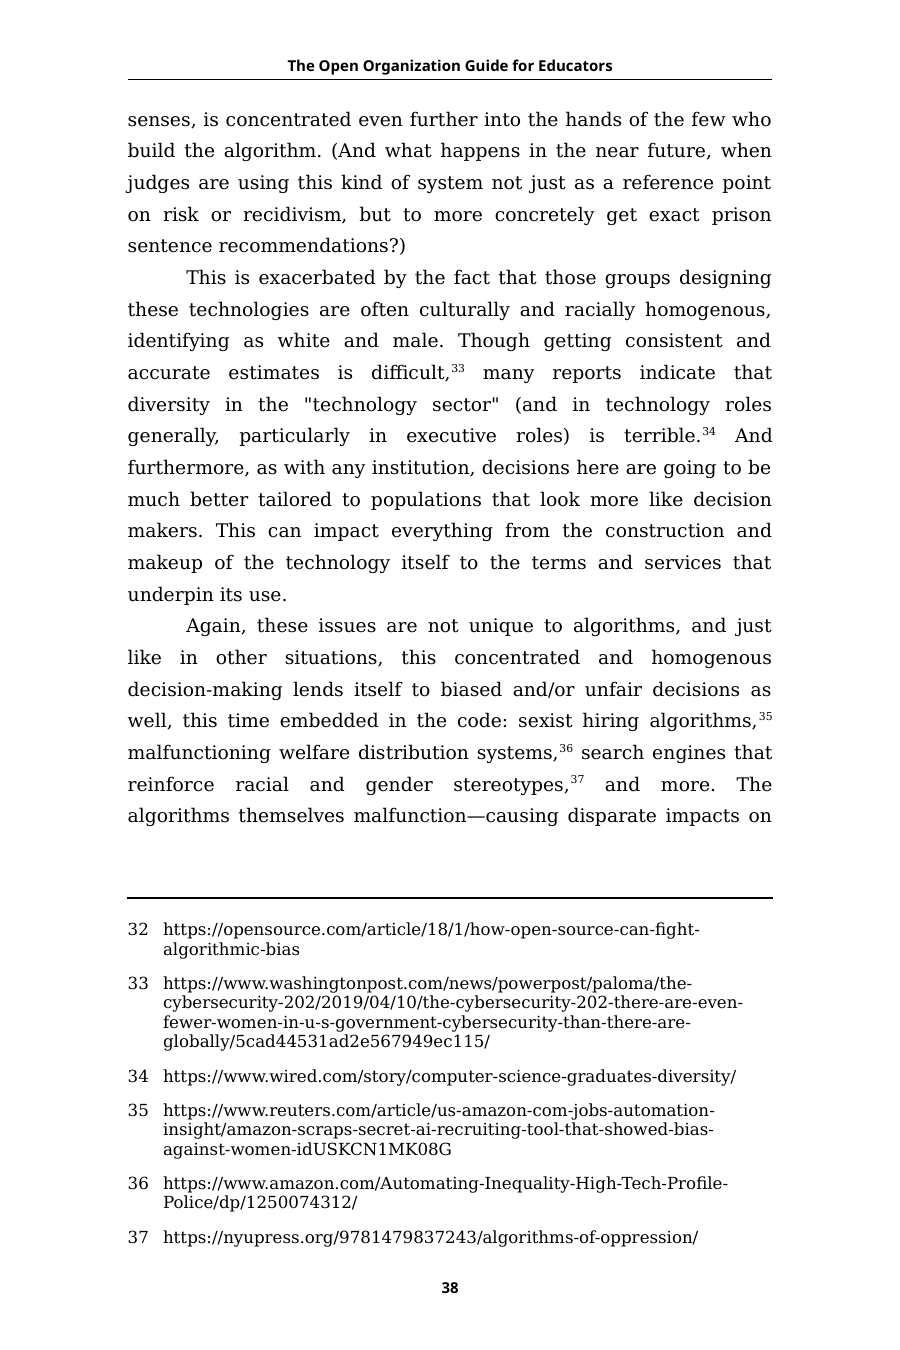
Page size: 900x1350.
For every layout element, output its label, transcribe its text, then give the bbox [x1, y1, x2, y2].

text https://opensource.com/article/18/1/how-open-source-can-fight-algorithmic-bias [127, 920, 772, 959]
text https://www.washingtonpost.com/news/powerpost/paloma/the-cybersecurity-202/2019/04/10/the-cybersecurity-202-there-are-even-fewer-women-in-u-s-government-cybersecurity-than-there-are-globally/5cad44531ad2e567949ec115/ [127, 974, 772, 1051]
text https://nyupress.org/9781479837243/algorithms-of-oppression/ [127, 1228, 772, 1247]
text https://www.amazon.com/Automating-Inequality-High-Tech-Profile-Police/dp/1250074312/ [127, 1174, 772, 1213]
text Again, these issues are not unique to algorithms, and just like in other situations, this concentrated and homogenous decision-making lends itself to biased and/or unfair decisions as well, this time embedded in the code: sexist hiring algorithms, malfunctioning welfare distribution systems, search engines that reinforce racial and gender stereotypes, and more. The algorithms themselves malfunction—causing disparate impacts on [127, 615, 772, 827]
text senses, is concentrated even further into the hands of the few who build the algorithm. (And what happens in the near future, when judges are using this kind of system not just as a reference point on risk or recidivism, but to more concretely get exact prison sentence recommendations?) [127, 109, 772, 257]
text https://www.wired.com/story/computer-science-graduates-diversity/ [127, 1066, 772, 1086]
text This is exacerbated by the fact that those groups designing these technologies are often culturally and racially homogenous, identifying as white and male. Though getting consistent and accurate estimates is difficult, many reports indicate that diversity in the "technology sector" (and in technology roles generally, particularly in executive roles) is terrible. And furthermore, as with any institution, decisions here are going to be much better tailored to populations that look more like decision makers. This can impact everything from the construction and makeup of the technology itself to the terms and services that underpin its use. [127, 267, 772, 606]
text https://www.reuters.com/article/us-amazon-com-jobs-automation-insight/amazon-scraps-secret-ai-recruiting-tool-that-showed-bias-against-women-idUSKCN1MK08G [127, 1101, 772, 1159]
